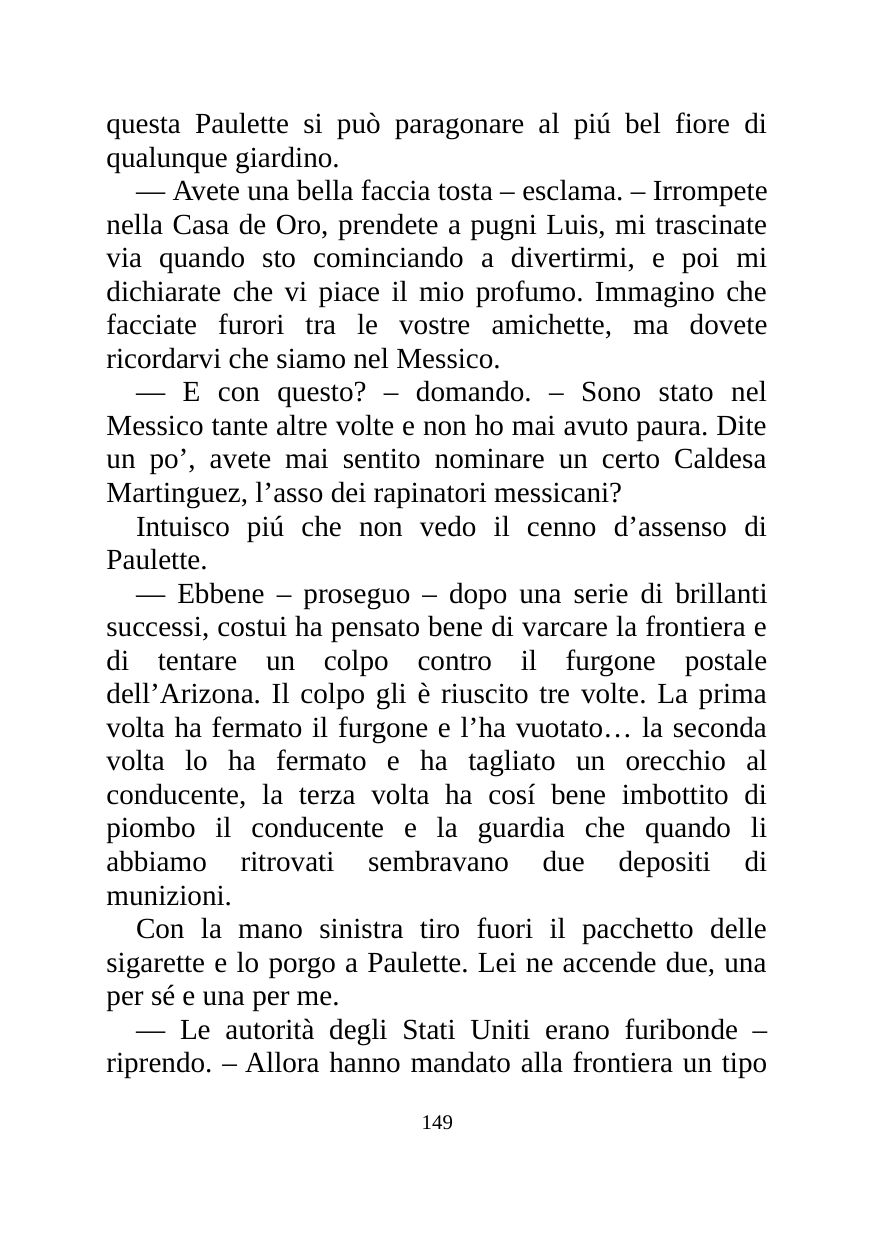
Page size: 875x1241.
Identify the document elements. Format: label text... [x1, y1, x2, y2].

text questa Paulette si può paragonare al piú bel fiore di qualunque giardino. [106, 106, 768, 173]
text — E con questo? – domando. – Sono stato nel Messico tante altre volte e non ho mai avuto paura. Dite un po’, avete mai sentito nominare un certo Caldesa Martinguez, l’asso dei rapinatori messicani? [106, 374, 768, 509]
text Con la mano sinistra tiro fuori il pacchetto delle sigarette e lo porgo a Paulette. Lei ne accende due, una per sé e una per me. [106, 911, 768, 1012]
text — Ebbene – proseguo – dopo una serie di brillanti successi, costui ha pensato bene di varcare la frontiera e di tentare un colpo contro il furgone postale dell’Arizona. Il colpo gli è riuscito tre volte. La prima volta ha fermato il furgone e l’ha vuotato… la seconda volta lo ha fermato e ha tagliato un orecchio al conducente, la terza volta ha cosí bene imbottito di piombo il conducente e la guardia che quando li abbiamo ritrovati sembravano due depositi di munizioni. [106, 576, 768, 911]
text — Le autorità degli Stati Uniti erano furibonde – riprendo. – Allora hanno mandato alla frontiera un tipo [106, 1012, 768, 1079]
text — Avete una bella faccia tosta – esclama. – Irrompete nella Casa de Oro, prendete a pugni Luis, mi trascinate via quando sto cominciando a divertirmi, e poi mi dichiarate che vi piace il mio profumo. Immagino che facciate furori tra le vostre amichette, ma dovete ricordarvi che siamo nel Messico. [106, 173, 768, 374]
text Intuisco piú che non vedo il cenno d’assenso di Paulette. [106, 509, 768, 576]
